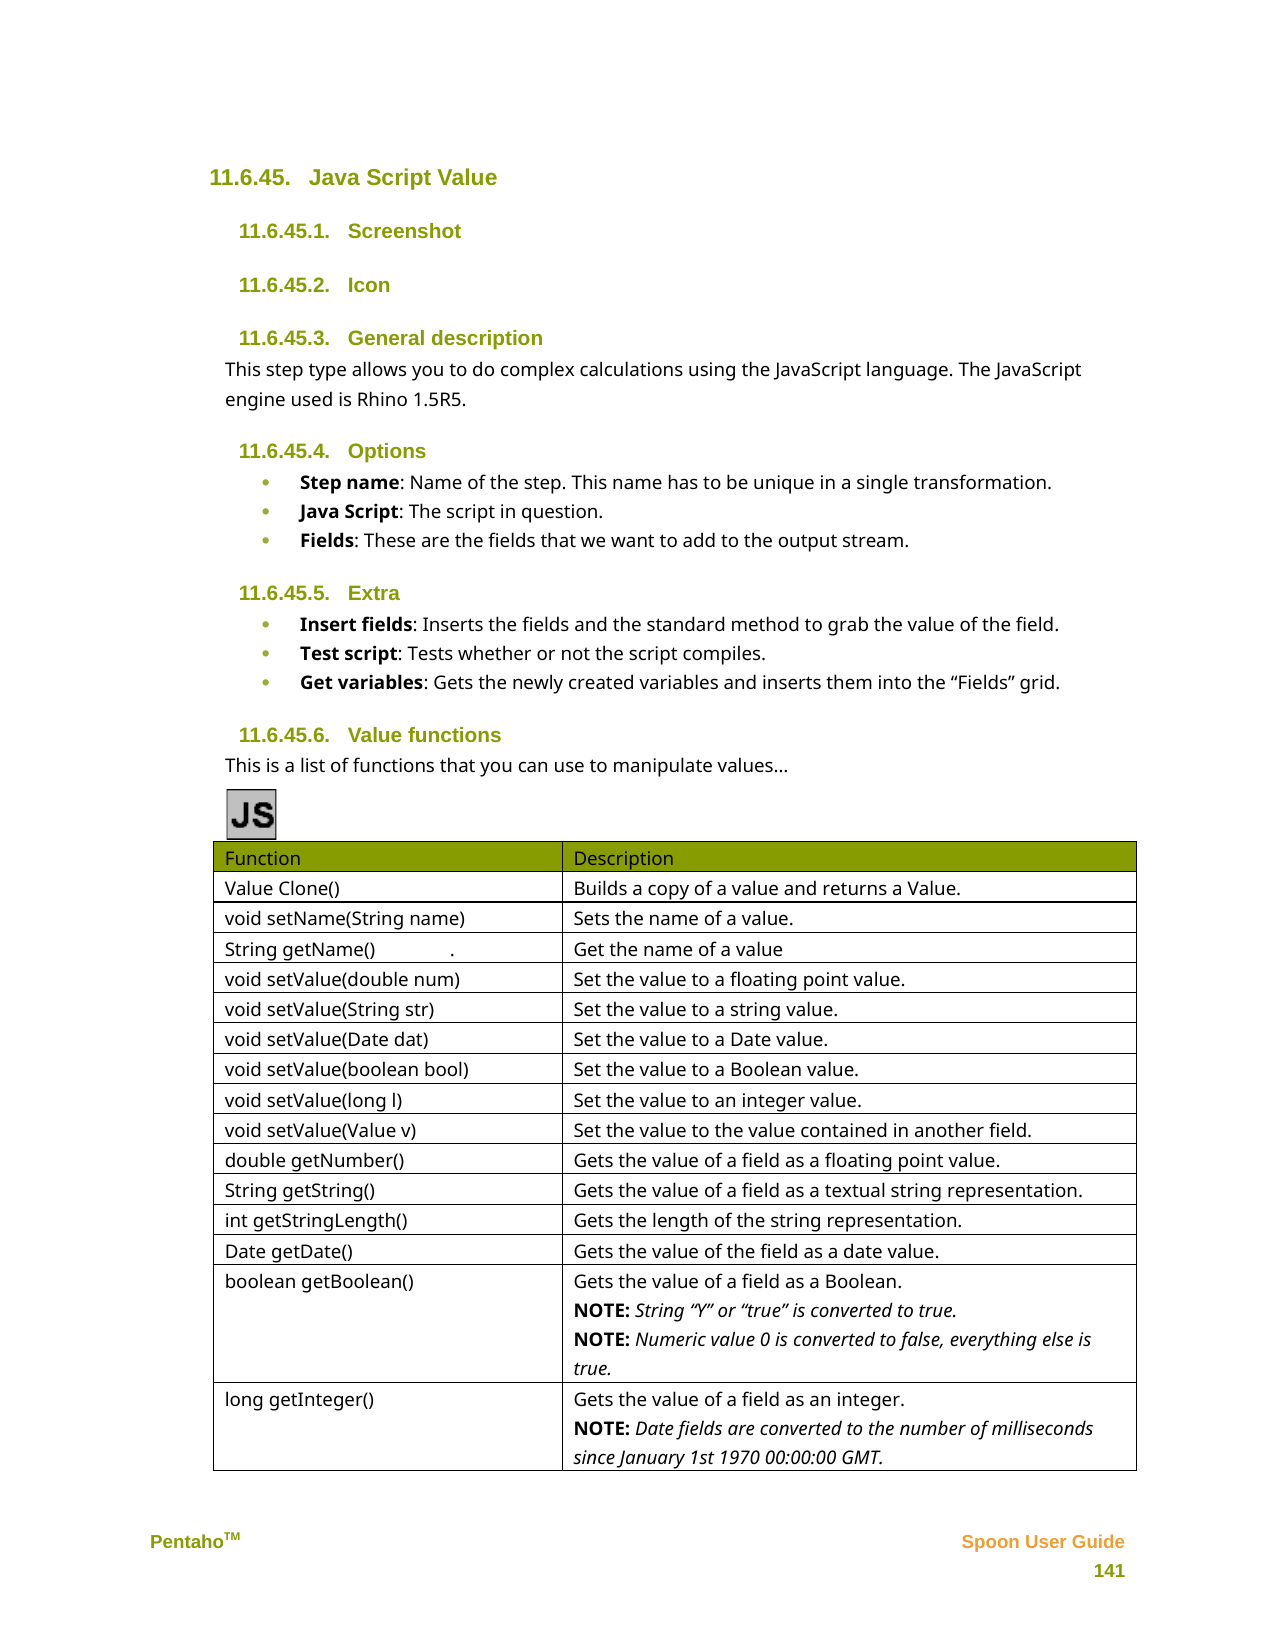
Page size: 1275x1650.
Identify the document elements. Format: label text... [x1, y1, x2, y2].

list Get variables: Gets the newly created variables and inserts them into the “Fields” grid. [262, 666, 1125, 695]
subtitle Icon [239, 264, 1125, 299]
table_cell Gets the value of a field as a textual string representation. [563, 1174, 1136, 1203]
table_cell void setValue(double num) [214, 963, 562, 992]
subtitle Options [239, 431, 1125, 465]
table_cell void setValue(String str) [214, 993, 562, 1022]
subtitle Java Script Value [209, 157, 1125, 192]
list Test script: Tests whether or not the script compiles. [262, 637, 1125, 666]
table_cell Set the value to a string value. [563, 993, 1136, 1022]
table_cell Gets the value of a field as a Boolean. NOTE: String “Y” or “true” is converted to true. NOTE: Numeric value 0 is converted to false, everything else is true. [563, 1265, 1136, 1382]
table_header Description [563, 842, 1136, 871]
table_cell Gets the length of the string representation. [563, 1205, 1136, 1234]
table_cell Set the value to a Date value. [563, 1023, 1136, 1052]
table_cell Set the value to a Boolean value. [563, 1054, 1136, 1083]
table_cell boolean getBoolean() [214, 1265, 562, 1382]
table_cell Gets the value of a field as an integer. NOTE: Date fields are converted to the number of milliseconds since January 1st 1970 00:00:00 GMT. [563, 1383, 1136, 1470]
table_cell Get the name of a value [563, 933, 1136, 962]
picture [226, 789, 277, 840]
table_cell Set the value to an integer value. [563, 1084, 1136, 1113]
table_cell String getName() . [214, 933, 562, 962]
table_cell void setValue(Value v) [214, 1114, 562, 1143]
table_cell Date getDate() [214, 1235, 562, 1264]
text This step type allows you to do complex calculations using the JavaScript language. The JavaScript engine used is Rhino 1.5R5. [225, 353, 1125, 412]
table_cell int getStringLength() [214, 1205, 562, 1234]
table_cell void setValue(boolean bool) [214, 1054, 562, 1083]
subtitle Value functions [239, 714, 1125, 749]
table_cell double getNumber() [214, 1144, 562, 1173]
table_header Function [214, 842, 562, 871]
table_cell Set the value to the value contained in another field. [563, 1114, 1136, 1143]
list Fields: These are the fields that we want to add to the output stream. [262, 524, 1125, 553]
table_cell Gets the value of a field as a floating point value. [563, 1144, 1136, 1173]
table_cell void setName(String name) [214, 903, 562, 932]
table_cell String getString() [214, 1174, 562, 1203]
subtitle General description [239, 318, 1125, 353]
table_cell Builds a copy of a value and returns a Value. [563, 872, 1136, 901]
table_cell long getInteger() [214, 1383, 562, 1470]
list Step name: Name of the step. This name has to be unique in a single transformation. [262, 466, 1125, 495]
subtitle Screenshot [239, 211, 1125, 246]
table_cell Set the value to a floating point value. [563, 963, 1136, 992]
table_cell Value Clone() [214, 872, 562, 901]
subtitle Extra [239, 572, 1125, 607]
table_cell void setValue(Date dat) [214, 1023, 562, 1052]
table_cell Sets the name of a value. [563, 903, 1136, 932]
table_cell void setValue(long l) [214, 1084, 562, 1113]
list Insert fields: Inserts the fields and the standard method to grab the value of the field. [262, 608, 1125, 637]
text This is a list of functions that you can use to manipulate values… [225, 749, 1125, 779]
list Java Script: The script in question. [262, 495, 1125, 524]
table_cell Gets the value of the field as a date value. [563, 1235, 1136, 1264]
